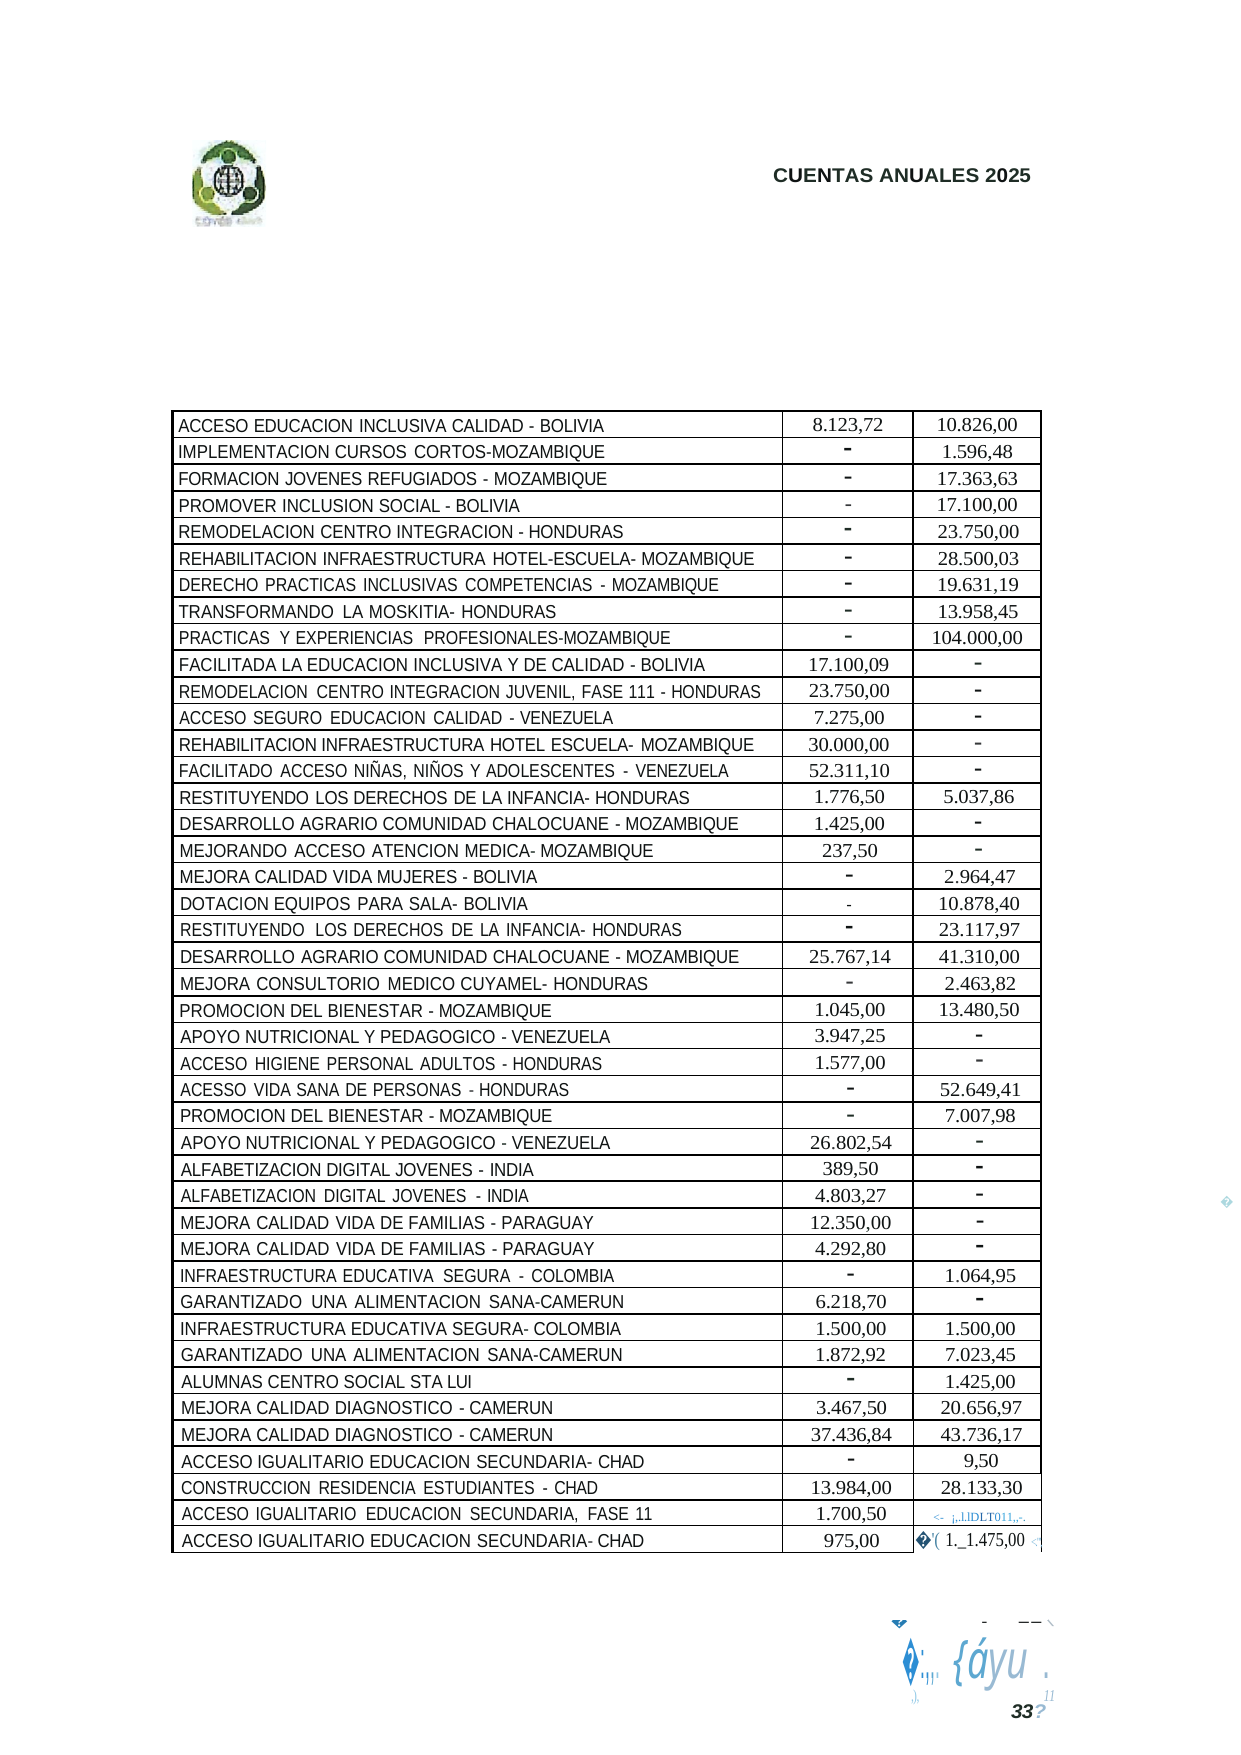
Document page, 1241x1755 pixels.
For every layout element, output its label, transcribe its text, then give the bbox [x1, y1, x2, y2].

table_cell 26.802,54 [783, 1129, 912, 1154]
table_cell PROMOVER INCLUSION SOCIAL - BOLIVIA [174, 492, 782, 516]
table_cell - [783, 1368, 912, 1392]
table_cell - [914, 1023, 1040, 1047]
table_cell IMPLEMENTACION CURSOS CORTOS-MOZAMBIQUE [174, 438, 782, 463]
table_cell ACCESO IGUALITARIO EDUCACION SECUNDARIA, FASE 11 [174, 1501, 782, 1525]
table_cell 23.750,00 [914, 518, 1040, 543]
table_cell DERECHO PRACTICAS INCLUSIVAS COMPETENCIAS - MOZAMBIQUE [174, 571, 782, 596]
table_cell ALFABETIZACION DIGITAL JOVENES - INDIA [174, 1182, 782, 1207]
table_cell 1.425,00 [914, 1368, 1040, 1392]
table_cell - [783, 1076, 912, 1101]
table_cell 37.436,84 [783, 1421, 913, 1445]
table_cell 10.878,40 [914, 890, 1040, 915]
table_cell - [914, 704, 1040, 729]
table_cell MEJORA CALIDAD VIDA DE FAMILIAS - PARAGUAY [174, 1235, 782, 1260]
table_cell - [914, 1156, 1040, 1180]
table_cell 43.736,17 [914, 1421, 1040, 1445]
table_cell - [783, 492, 912, 516]
table_cell - [914, 651, 1040, 676]
table_cell 1.577,00 [783, 1049, 912, 1074]
table_cell 1.700,50 [783, 1501, 913, 1525]
table_cell 1.064,95 [914, 1262, 1040, 1287]
table_cell 52.311,10 [783, 757, 912, 782]
table_cell ACCESO IGUALITARIO EDUCACION SECUNDARIA- CHAD [174, 1447, 782, 1472]
table_cell - [783, 624, 912, 649]
table_cell REMODELACION CENTRO INTEGRACION JUVENIL, FASE 111 - HONDURAS [174, 678, 782, 703]
table_cell ALUMNAS CENTRO SOCIAL STA LUI [174, 1368, 782, 1392]
table_cell - [914, 1288, 1040, 1313]
subtitle 33? [88, 1704, 1048, 1722]
text � [88, 410, 1234, 1620]
table_cell APOYO NUTRICIONAL Y PEDAGOGICO - VENEZUELA [174, 1023, 782, 1047]
table_cell - [783, 438, 912, 463]
table_cell 13.480,50 [914, 997, 1040, 1022]
table_cell INFRAESTRUCTURA EDUCATIVA SEGURA- COLOMBIA [174, 1315, 782, 1339]
table_cell FORMACION JOVENES REFUGIADOS - MOZAMBIQUE [174, 465, 782, 490]
table_cell TRANSFORMANDO LA MOSKITIA- HONDURAS [174, 598, 782, 623]
table_cell REHABILITACION INFRAESTRUCTURA HOTEL-ESCUELA- MOZAMBIQUE [174, 545, 782, 570]
table_cell MEJORA CALIDAD DIAGNOSTICO - CAMERUN [174, 1394, 782, 1419]
table_cell - [914, 810, 1040, 835]
table_cell 7.275,00 [783, 704, 912, 729]
table_cell 3.947,25 [783, 1023, 912, 1047]
table_cell 1.596,48 [914, 438, 1040, 463]
table_cell PROMOCION DEL BIENESTAR - MOZAMBIQUE [174, 1103, 782, 1127]
table_cell APOYO NUTRICIONAL Y PEDAGOGICO - VENEZUELA [174, 1129, 782, 1154]
table_cell MEJORA CALIDAD VIDA MUJERES - BOLIVIA [174, 863, 782, 888]
table_header 8.123,72 [783, 412, 912, 436]
table_cell - [783, 1447, 913, 1472]
table_cell PRACTICAS Y EXPERIENCIAS PROFESIONALES-MOZAMBIQUE [174, 624, 782, 649]
table_cell FACILITADA LA EDUCACION INCLUSIVA Y DE CALIDAD - BOLIVIA [174, 651, 782, 676]
table_cell 23.117,97 [914, 916, 1040, 941]
table_cell 13.958,45 [914, 598, 1040, 623]
table_cell 7.023,45 [914, 1341, 1040, 1366]
table_cell ACESSO VIDA SANA DE PERSONAS - HONDURAS [174, 1076, 782, 1101]
table_cell 19.631,19 [914, 571, 1040, 596]
table_cell ALFABETIZACION DIGITAL JOVENES - INDIA [174, 1156, 782, 1180]
table_cell 5.037,86 [914, 784, 1040, 808]
table_cell 389,50 [783, 1156, 912, 1180]
table_cell 1.425,00 [783, 810, 912, 835]
table_cell 975,00 [783, 1526, 913, 1552]
table_cell 4.803,27 [783, 1182, 912, 1207]
table_cell RESTITUYENDO LOS DERECHOS DE LA INFANCIA- HONDURAS [174, 916, 782, 941]
table_cell - [783, 545, 912, 570]
table_cell CONSTRUCCION RESIDENCIA ESTUDIANTES - CHAD [174, 1474, 782, 1499]
table_cell 9,50 [914, 1447, 1040, 1472]
table_cell - [914, 678, 1040, 703]
table_cell DESARROLLO AGRARIO COMUNIDAD CHALOCUANE - MOZAMBIQUE [174, 943, 782, 968]
text ,), 11 [88, 1690, 1057, 1704]
table_cell - [914, 1049, 1040, 1074]
table_cell <- ¡,.l.lDLT011,,-. [914, 1501, 1041, 1525]
table_cell 30.000,00 [783, 731, 912, 756]
table_cell 17.100,00 [914, 492, 1040, 516]
table_header ACCESO EDUCACION INCLUSIVA CALIDAD - BOLIVIA [174, 412, 782, 436]
table_cell REHABILITACION INFRAESTRUCTURA HOTEL ESCUELA- MOZAMBIQUE [174, 731, 782, 756]
table_cell 41.310,00 [914, 943, 1040, 968]
table_cell 6.218,70 [783, 1288, 912, 1313]
table_cell MEJORA CONSULTORIO MEDICO CUYAMEL- HONDURAS [174, 969, 782, 995]
table_cell 17.100,09 [783, 651, 912, 676]
table_cell DOTACION EQUIPOS PARA SALA- BOLIVIA [174, 890, 782, 915]
table_cell PROMOCION DEL BIENESTAR - MOZAMBIQUE [174, 997, 782, 1022]
table_cell - [783, 890, 912, 915]
table_cell - [914, 1209, 1040, 1234]
table_cell - [783, 969, 912, 995]
table_cell - [783, 465, 912, 490]
table_cell 1.500,00 [914, 1315, 1040, 1339]
table_cell 1.045,00 [783, 997, 912, 1022]
table_cell 28.500,03 [914, 545, 1040, 570]
table_cell 3.467,50 [783, 1394, 912, 1419]
text �:,,.{áyu . [88, 1630, 1051, 1690]
table_cell INFRAESTRUCTURA EDUCATIVA SEGURA - COLOMBIA [174, 1262, 782, 1287]
table_cell 1.500,00 [783, 1315, 912, 1339]
table_cell 25.767,14 [783, 943, 912, 968]
table_cell FACILITADO ACCESO NIÑAS, NIÑOS Y ADOLESCENTES - VENEZUELA [174, 757, 782, 782]
table_cell �'( 1._1.475,00 <."', [914, 1526, 1041, 1552]
table_cell - [783, 598, 912, 623]
table_cell - [783, 863, 912, 888]
table_cell GARANTIZADO UNA ALIMENTACION SANA-CAMERUN [174, 1288, 782, 1313]
table_cell - [914, 1182, 1040, 1207]
table_cell 104.000,00 [914, 624, 1040, 649]
table_cell 12.350,00 [783, 1209, 912, 1234]
table_cell DESARROLLO AGRARIO COMUNIDAD CHALOCUANE - MOZAMBIQUE [174, 810, 782, 835]
table_cell 4.292,80 [783, 1235, 912, 1260]
table_cell 237,50 [783, 837, 912, 862]
text � - --\ [88, 1613, 1055, 1630]
table_cell ACCESO IGUALITARIO EDUCACION SECUNDARIA- CHAD [174, 1526, 782, 1552]
table_cell - [914, 1235, 1040, 1260]
table_cell - [783, 1103, 912, 1127]
table_cell - [783, 1262, 912, 1287]
table_cell ACCESO HIGIENE PERSONAL ADULTOS - HONDURAS [174, 1049, 782, 1074]
table_cell - [783, 518, 912, 543]
table_cell 52.649,41 [914, 1076, 1040, 1101]
table_cell 28.133,30 [914, 1474, 1041, 1499]
table_cell 2.964,47 [914, 863, 1040, 888]
table_cell MEJORANDO ACCESO ATENCION MEDICA- MOZAMBIQUE [174, 837, 782, 862]
table_cell - [783, 916, 912, 941]
table_cell REMODELACION CENTRO INTEGRACION - HONDURAS [174, 518, 782, 543]
table_cell GARANTIZADO UNA ALIMENTACION SANA-CAMERUN [174, 1341, 782, 1366]
table_cell ACCESO SEGURO EDUCACION CALIDAD - VENEZUELA [174, 704, 782, 729]
table_cell - [914, 1129, 1040, 1154]
table_cell 2.463,82 [914, 969, 1040, 995]
table_cell RESTITUYENDO LOS DERECHOS DE LA INFANCIA- HONDURAS [174, 784, 782, 808]
table_cell 1.776,50 [783, 784, 912, 808]
table_header 10.826,00 [914, 412, 1040, 436]
table_cell - [914, 757, 1040, 782]
table_cell 7.007,98 [914, 1103, 1040, 1127]
table_cell 20.656,97 [914, 1394, 1040, 1419]
table_cell - [914, 731, 1040, 756]
table_cell 1.872,92 [783, 1341, 912, 1366]
table_cell 13.984,00 [783, 1474, 913, 1499]
table_cell MEJORA CALIDAD DIAGNOSTICO - CAMERUN [174, 1421, 782, 1445]
table_cell - [783, 571, 912, 596]
table_cell MEJORA CALIDAD VIDA DE FAMILIAS - PARAGUAY [174, 1209, 782, 1234]
table_cell 17.363,63 [914, 465, 1040, 490]
table_cell - [914, 837, 1040, 862]
table_cell 23.750,00 [783, 678, 912, 703]
